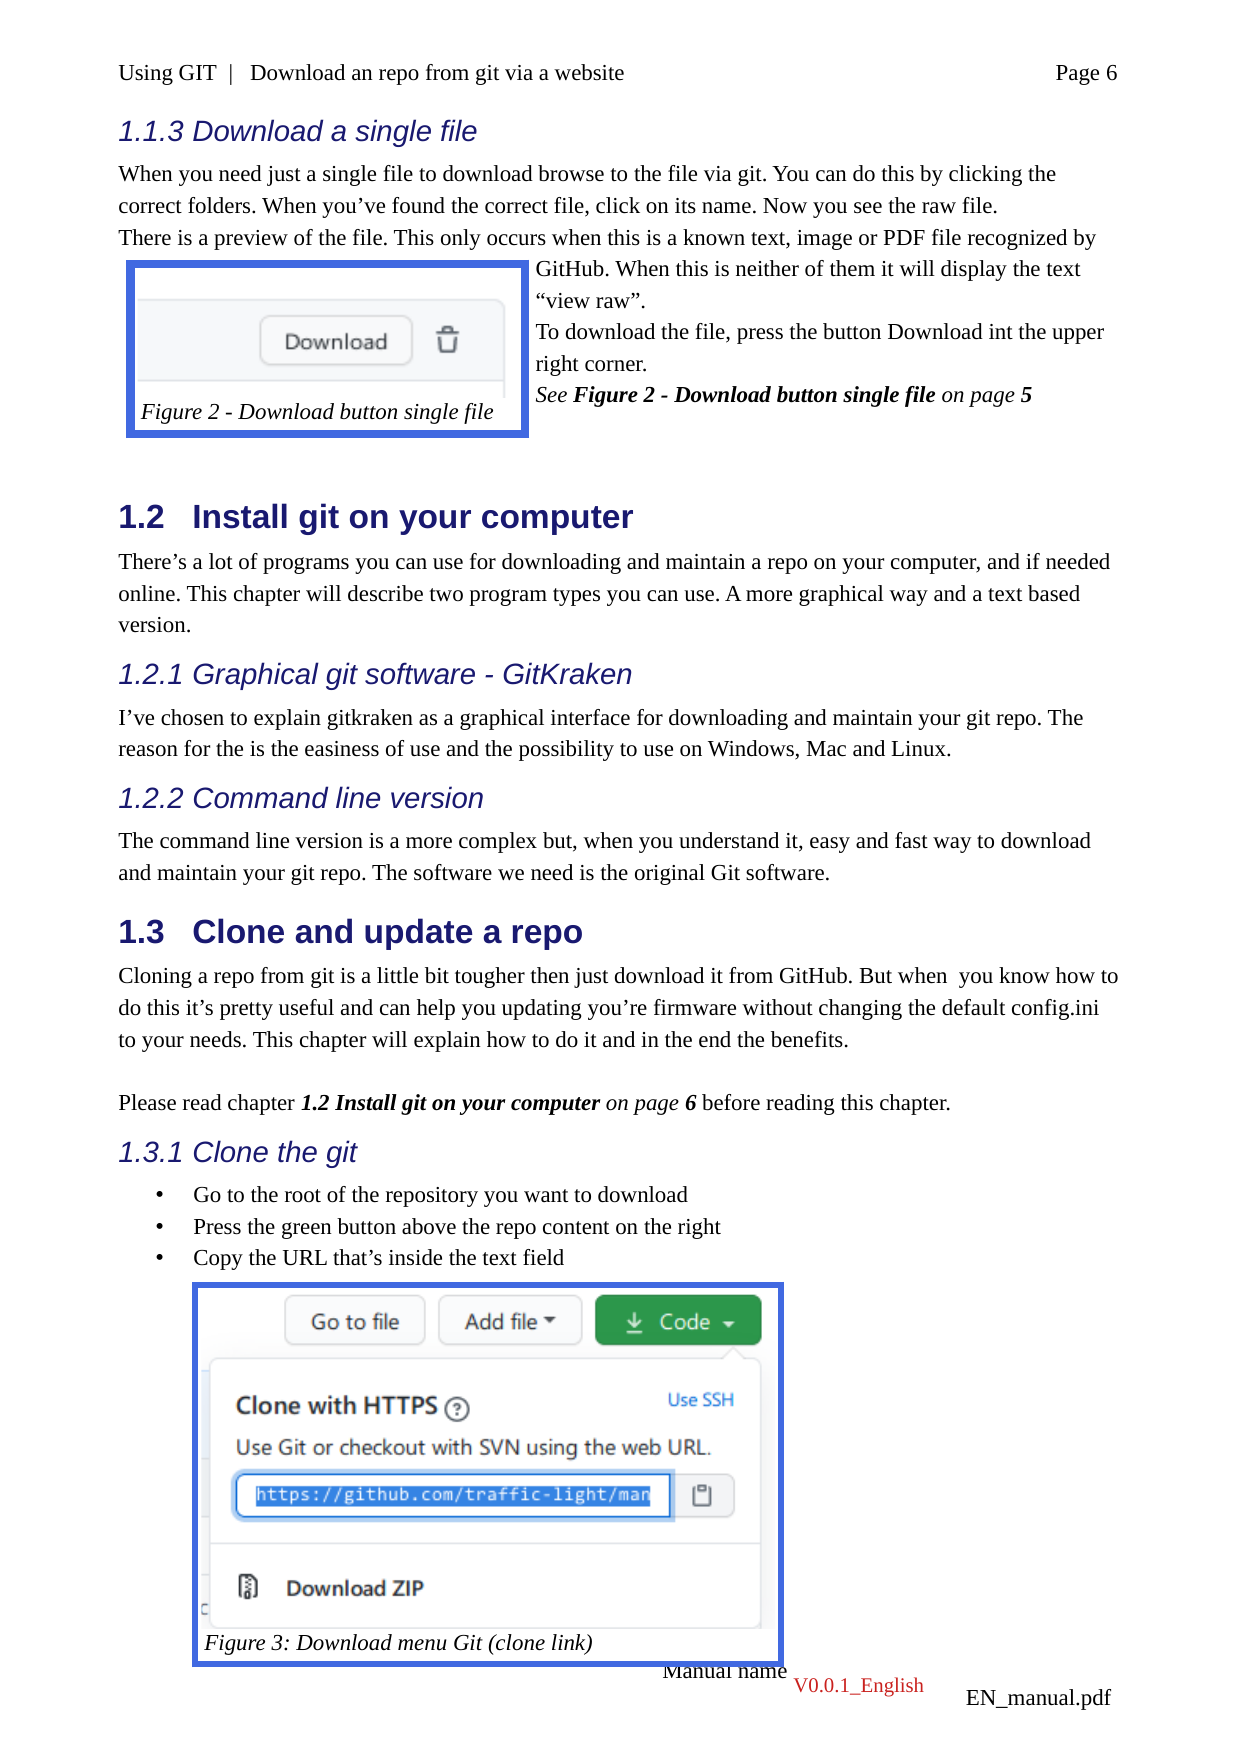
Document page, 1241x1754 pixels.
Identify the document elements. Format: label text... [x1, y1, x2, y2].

subtitle Clone and update a repo [118, 911, 1122, 950]
text Figure 2 - Download button single file [138, 398, 518, 427]
text The command line version is a more complex but, when you understand it, easy and fast way to download and maintain your git repo. The software we need is the original Git software. [118, 827, 1122, 885]
list Copy the URL that’s inside the text field [156, 1244, 1122, 1271]
list Go to the root of the repository you want to download [156, 1181, 1122, 1208]
list Press the green button above the repo content on the right [156, 1213, 1122, 1239]
text There’s a lot of programs you can use for downloading and maintain a repo on your computer, and if needed online. This chapter will describe two program types you can use. A more graphical way and a text based version. [118, 548, 1122, 637]
text I’ve chosen to explain gitkraken as a graphical interface for downloading and maintain your git repo. The reason for the is the easiness of use and the possibility to use on Windows, Mac and Linux. [118, 703, 1122, 761]
list [198, 1288, 778, 1661]
text Cloning a repo from git is a little bit tougher then just download it from GitHub. But when you know how to do this it’s pretty useful and can help you updating you’re firmware without changing the default config.ini to your needs. This chapter will explain how to do it and in the end the benefits. Please read chapter 1.2 Install git on your computer on page 6 before reading this chapter. [118, 963, 1122, 1115]
text [135, 268, 521, 430]
text When you need just a single file to download browse to the file via git. You can do this by clicking the correct folders. When you’ve found the correct file, click on its name. Now you see the raw file. There is a preview of the file. This only occurs when this is a known text, image or PDF file recognized by GitHub. When this is neither of them it will display the text “view raw”. [118, 160, 1122, 313]
picture [137, 286, 519, 398]
subtitle Download a single file [118, 114, 1122, 148]
subtitle Command line version [118, 781, 1122, 815]
subtitle Graphical git software - GitKraken [118, 657, 1122, 691]
text To download the file, press the button Download int the upper right corner. See Figure 2 - Download button single file on page 5 [127, 398, 1122, 439]
subtitle Clone the git [118, 1135, 1122, 1169]
subtitle Install git on your computer [118, 497, 1122, 536]
picture [201, 1288, 776, 1629]
list Figure 3: Download menu Git (clone link) [201, 1629, 775, 1658]
